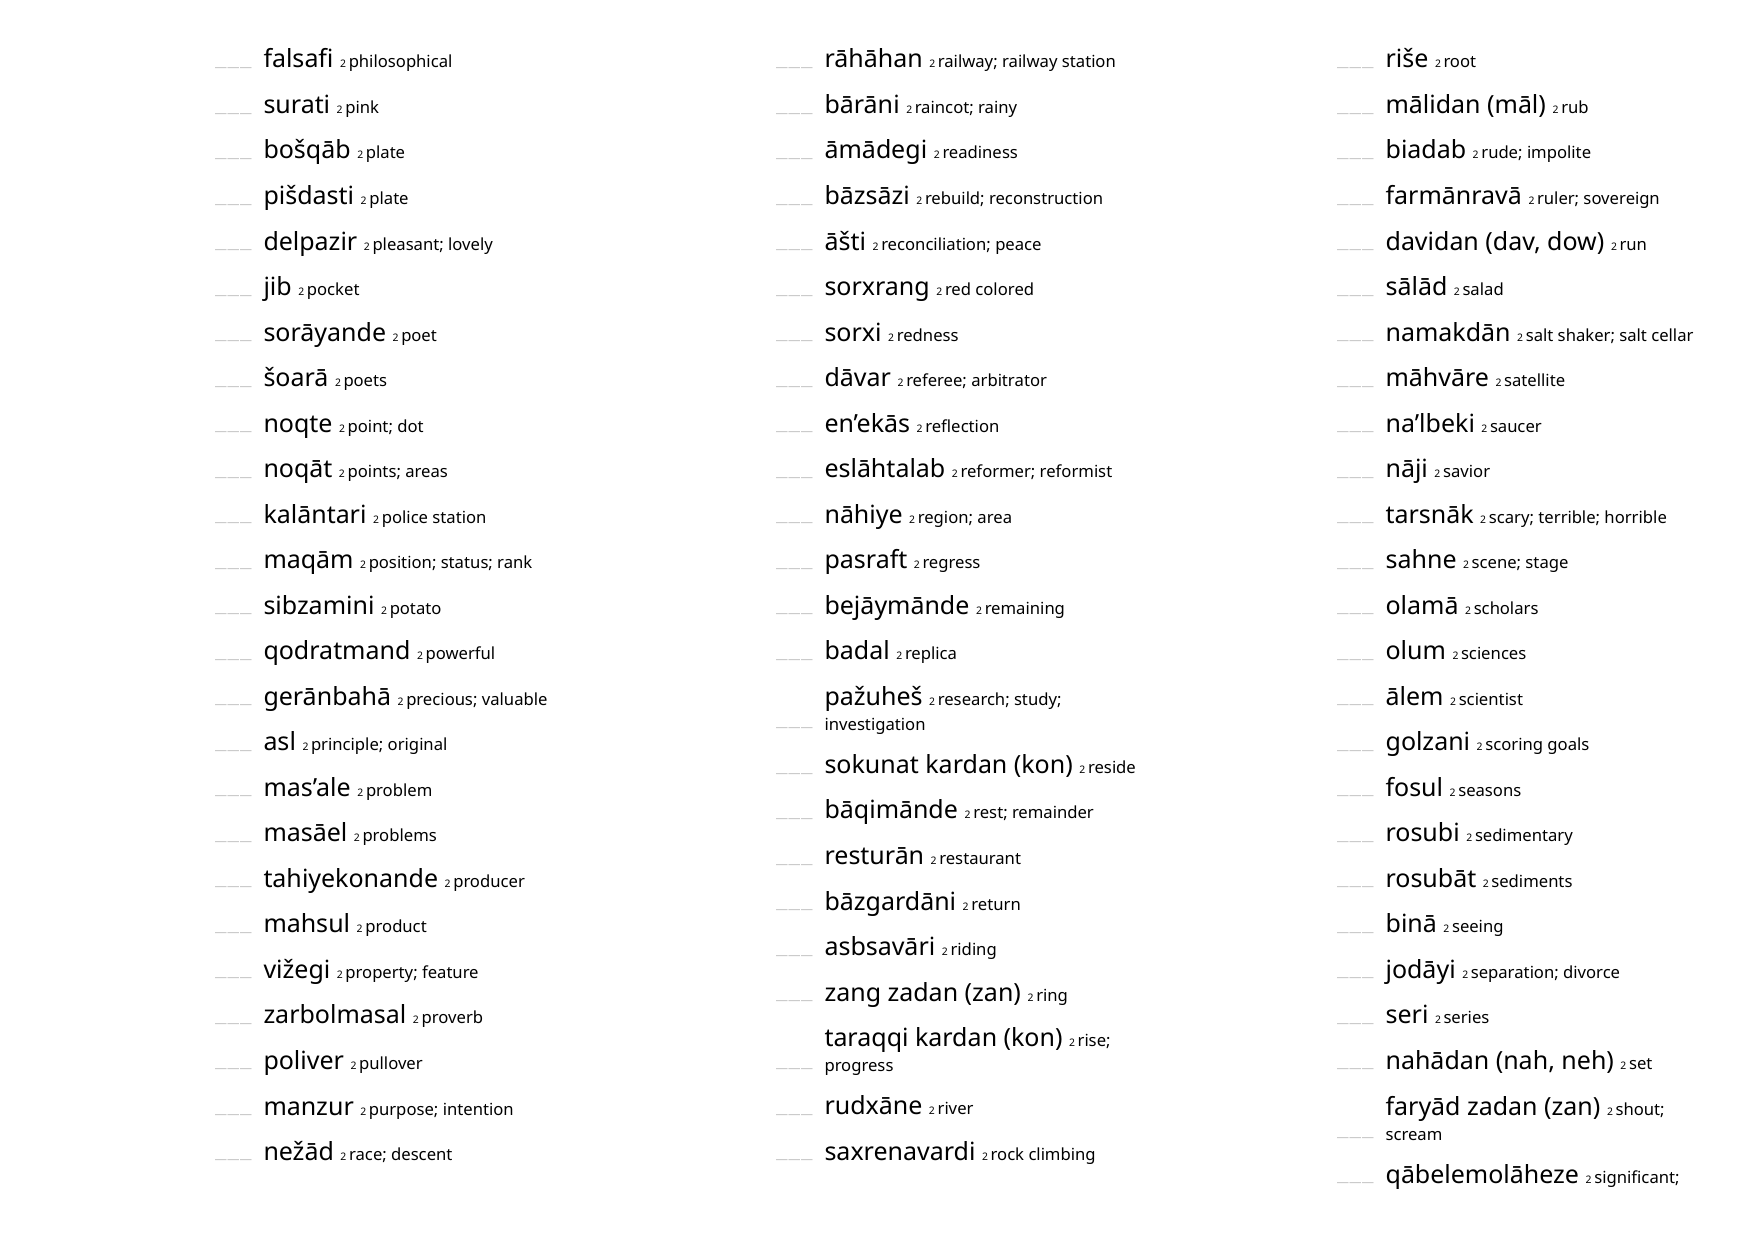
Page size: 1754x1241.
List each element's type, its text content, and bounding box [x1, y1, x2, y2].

table_cell tarsnāk 2 scary; terrible; horrible [1380, 491, 1718, 536]
table_cell ——— [1158, 809, 1379, 855]
table_cell vižegi 2 property; feature [258, 946, 596, 991]
table_cell ——— [1158, 172, 1379, 217]
table_cell manzur 2 purpose; intention [258, 1083, 596, 1128]
table_cell āšti 2 reconciliation; peace [819, 218, 1157, 263]
table_cell bāzsāzi 2 rebuild; reconstruction [819, 172, 1157, 217]
table_cell ——— [1158, 900, 1379, 946]
table_cell sorāyande 2 poet [258, 309, 596, 354]
table_cell rosubi 2 sedimentary [1380, 809, 1718, 855]
table_cell olamā 2 scholars [1380, 582, 1718, 627]
table_cell olum 2 sciences [1380, 627, 1718, 673]
table_cell ——— [35, 855, 257, 900]
table_cell ——— [35, 900, 257, 946]
table_cell bāzgardāni 2 return [819, 878, 1157, 923]
table_cell pasraft 2 regress [819, 536, 1157, 582]
table_cell ——— [1158, 946, 1379, 991]
table_cell šoarā 2 poets [258, 354, 596, 399]
table_cell nāhiye 2 region; area [819, 491, 1157, 536]
table_cell ——— [1158, 263, 1379, 308]
table_cell ——— [1158, 536, 1379, 582]
table_cell tahiyekonande 2 producer [258, 855, 596, 900]
table_cell ——— [596, 354, 818, 399]
table_cell ——— [1158, 400, 1379, 445]
table_cell seri 2 series [1380, 991, 1718, 1037]
table_cell ——— [596, 445, 818, 491]
table_cell mālidan (māl) 2 rub [1380, 81, 1718, 126]
table_cell sokunat kardan (kon) 2 reside [819, 741, 1157, 786]
table_cell ——— [35, 35, 257, 81]
table_cell rāhāhan 2 railway; railway station [819, 35, 1157, 81]
table_cell ——— [596, 1128, 818, 1173]
table_cell ——— [35, 354, 257, 399]
table_cell ——— [35, 218, 257, 263]
table_cell faryād zadan (zan) 2 shout; scream [1380, 1083, 1718, 1151]
table_cell ——— [1158, 445, 1379, 491]
table_cell ——— [35, 81, 257, 126]
table_cell zang zadan (zan) 2 ring [819, 969, 1157, 1014]
table_cell ——— [596, 582, 818, 627]
table_cell qodratmand 2 powerful [258, 627, 596, 673]
table_cell ——— [35, 809, 257, 855]
table_cell nežād 2 race; descent [258, 1128, 596, 1173]
table_cell ——— [35, 1083, 257, 1128]
table_cell biadab 2 rude; impolite [1380, 126, 1718, 172]
table_cell resturān 2 restaurant [819, 832, 1157, 877]
table_cell sorxi 2 redness [819, 309, 1157, 354]
table_cell bārāni 2 raincot; rainy [819, 81, 1157, 126]
table_cell ——— [1158, 81, 1379, 126]
table_cell ——— [35, 536, 257, 582]
table_cell ——— [35, 1037, 257, 1082]
table_cell ——— [35, 445, 257, 491]
table_cell ——— [35, 946, 257, 991]
table_cell ——— [596, 969, 818, 1014]
table_cell ——— [35, 126, 257, 172]
table_cell māhvāre 2 satellite [1380, 354, 1718, 399]
table_cell ——— [1158, 1037, 1379, 1082]
table_cell ——— [35, 309, 257, 354]
table_cell riše 2 root [1380, 35, 1718, 81]
table_cell kalāntari 2 police station [258, 491, 596, 536]
table_cell noqāt 2 points; areas [258, 445, 596, 491]
table_cell jodāyi 2 separation; divorce [1380, 946, 1718, 991]
table_cell zarbolmasal 2 proverb [258, 991, 596, 1037]
table_cell ——— [35, 172, 257, 217]
table_cell ——— [1158, 855, 1379, 900]
table_cell ——— [1158, 764, 1379, 809]
table_cell ——— [1158, 491, 1379, 536]
table_cell sorxrang 2 red colored [819, 263, 1157, 308]
table_cell ——— [1158, 126, 1379, 172]
table_cell sibzamini 2 potato [258, 582, 596, 627]
table_cell ——— [596, 172, 818, 217]
table_cell ——— [596, 126, 818, 172]
table_cell ——— [1158, 354, 1379, 399]
table_cell ——— [1158, 1151, 1379, 1196]
table_cell ——— [1158, 35, 1379, 81]
table_cell rosubāt 2 sediments [1380, 855, 1718, 900]
table_cell ——— [596, 536, 818, 582]
table_cell rudxāne 2 river [819, 1082, 1157, 1128]
table_cell ——— [35, 400, 257, 445]
table_cell ——— [596, 309, 818, 354]
table_cell binā 2 seeing [1380, 900, 1718, 946]
table_cell ——— [1158, 1083, 1379, 1151]
table_cell sahne 2 scene; stage [1380, 536, 1718, 582]
table_cell ——— [1158, 218, 1379, 263]
table_cell ——— [596, 741, 818, 786]
table_cell fosul 2 seasons [1380, 764, 1718, 809]
table_cell eslāhtalab 2 reformer; reformist [819, 445, 1157, 491]
table_cell delpazir 2 pleasant; lovely [258, 218, 596, 263]
table_cell ——— [1158, 627, 1379, 673]
table_cell ——— [596, 786, 818, 832]
table_cell ——— [596, 400, 818, 445]
table_cell mahsul 2 product [258, 900, 596, 946]
table_cell bejāymānde 2 remaining [819, 582, 1157, 627]
table_cell asbsavāri 2 riding [819, 923, 1157, 968]
table_cell ——— [596, 1014, 818, 1082]
table_cell nāji 2 savior [1380, 445, 1718, 491]
table_cell ——— [1158, 718, 1379, 764]
table_cell masāel 2 problems [258, 809, 596, 855]
table_cell bošqāb 2 plate [258, 126, 596, 172]
table_cell nahādan (nah, neh) 2 set [1380, 1037, 1718, 1082]
table_cell poliver 2 pullover [258, 1037, 596, 1082]
table_cell ——— [596, 81, 818, 126]
table_cell ālem 2 scientist [1380, 673, 1718, 718]
table_cell ——— [35, 673, 257, 718]
table_cell qābelemolāheze 2 significant; [1380, 1151, 1718, 1196]
table_cell pažuheš 2 research; study; investigation [819, 673, 1157, 741]
table_cell ——— [35, 491, 257, 536]
table_cell ——— [35, 582, 257, 627]
table_cell taraqqi kardan (kon) 2 rise; progress [819, 1014, 1157, 1082]
table_cell farmānravā 2 ruler; sovereign [1380, 172, 1718, 217]
table_cell badal 2 replica [819, 627, 1157, 673]
table_cell ——— [1158, 309, 1379, 354]
table_cell ——— [1158, 673, 1379, 718]
table_cell ——— [35, 991, 257, 1037]
table_cell ——— [596, 627, 818, 673]
table_cell en’ekās 2 reflection [819, 400, 1157, 445]
table_cell surati 2 pink [258, 81, 596, 126]
table_cell ——— [596, 673, 818, 741]
table_cell noqte 2 point; dot [258, 400, 596, 445]
table_cell gerānbahā 2 precious; valuable [258, 673, 596, 718]
table_cell ——— [1158, 991, 1379, 1037]
table_cell namakdān 2 salt shaker; salt cellar [1380, 309, 1718, 354]
table_cell saxrenavardi 2 rock climbing [819, 1128, 1157, 1173]
table_cell ——— [596, 878, 818, 923]
table_cell ——— [596, 491, 818, 536]
table_cell jib 2 pocket [258, 263, 596, 308]
table_cell ——— [1158, 582, 1379, 627]
table_cell ——— [596, 218, 818, 263]
table_cell dāvar 2 referee; arbitrator [819, 354, 1157, 399]
table_cell ——— [35, 627, 257, 673]
table_cell asl 2 principle; original [258, 718, 596, 764]
table_cell ——— [35, 263, 257, 308]
table_cell davidan (dav, dow) 2 run [1380, 218, 1718, 263]
table_cell ——— [596, 832, 818, 877]
table_cell ——— [596, 923, 818, 968]
table_cell na’lbeki 2 saucer [1380, 400, 1718, 445]
table_cell ——— [35, 764, 257, 809]
table_cell sālād 2 salad [1380, 263, 1718, 308]
table_cell ——— [596, 1082, 818, 1128]
table_cell bāqimānde 2 rest; remainder [819, 786, 1157, 832]
table_cell ——— [35, 1128, 257, 1173]
table_cell golzani 2 scoring goals [1380, 718, 1718, 764]
table_cell maqām 2 position; status; rank [258, 536, 596, 582]
table_cell pišdasti 2 plate [258, 172, 596, 217]
table_cell mas’ale 2 problem [258, 764, 596, 809]
table_cell falsafi 2 philosophical [258, 35, 596, 81]
table_cell ——— [596, 35, 818, 81]
table_cell āmādegi 2 readiness [819, 126, 1157, 172]
table_cell ——— [596, 263, 818, 308]
table_cell ——— [35, 718, 257, 764]
